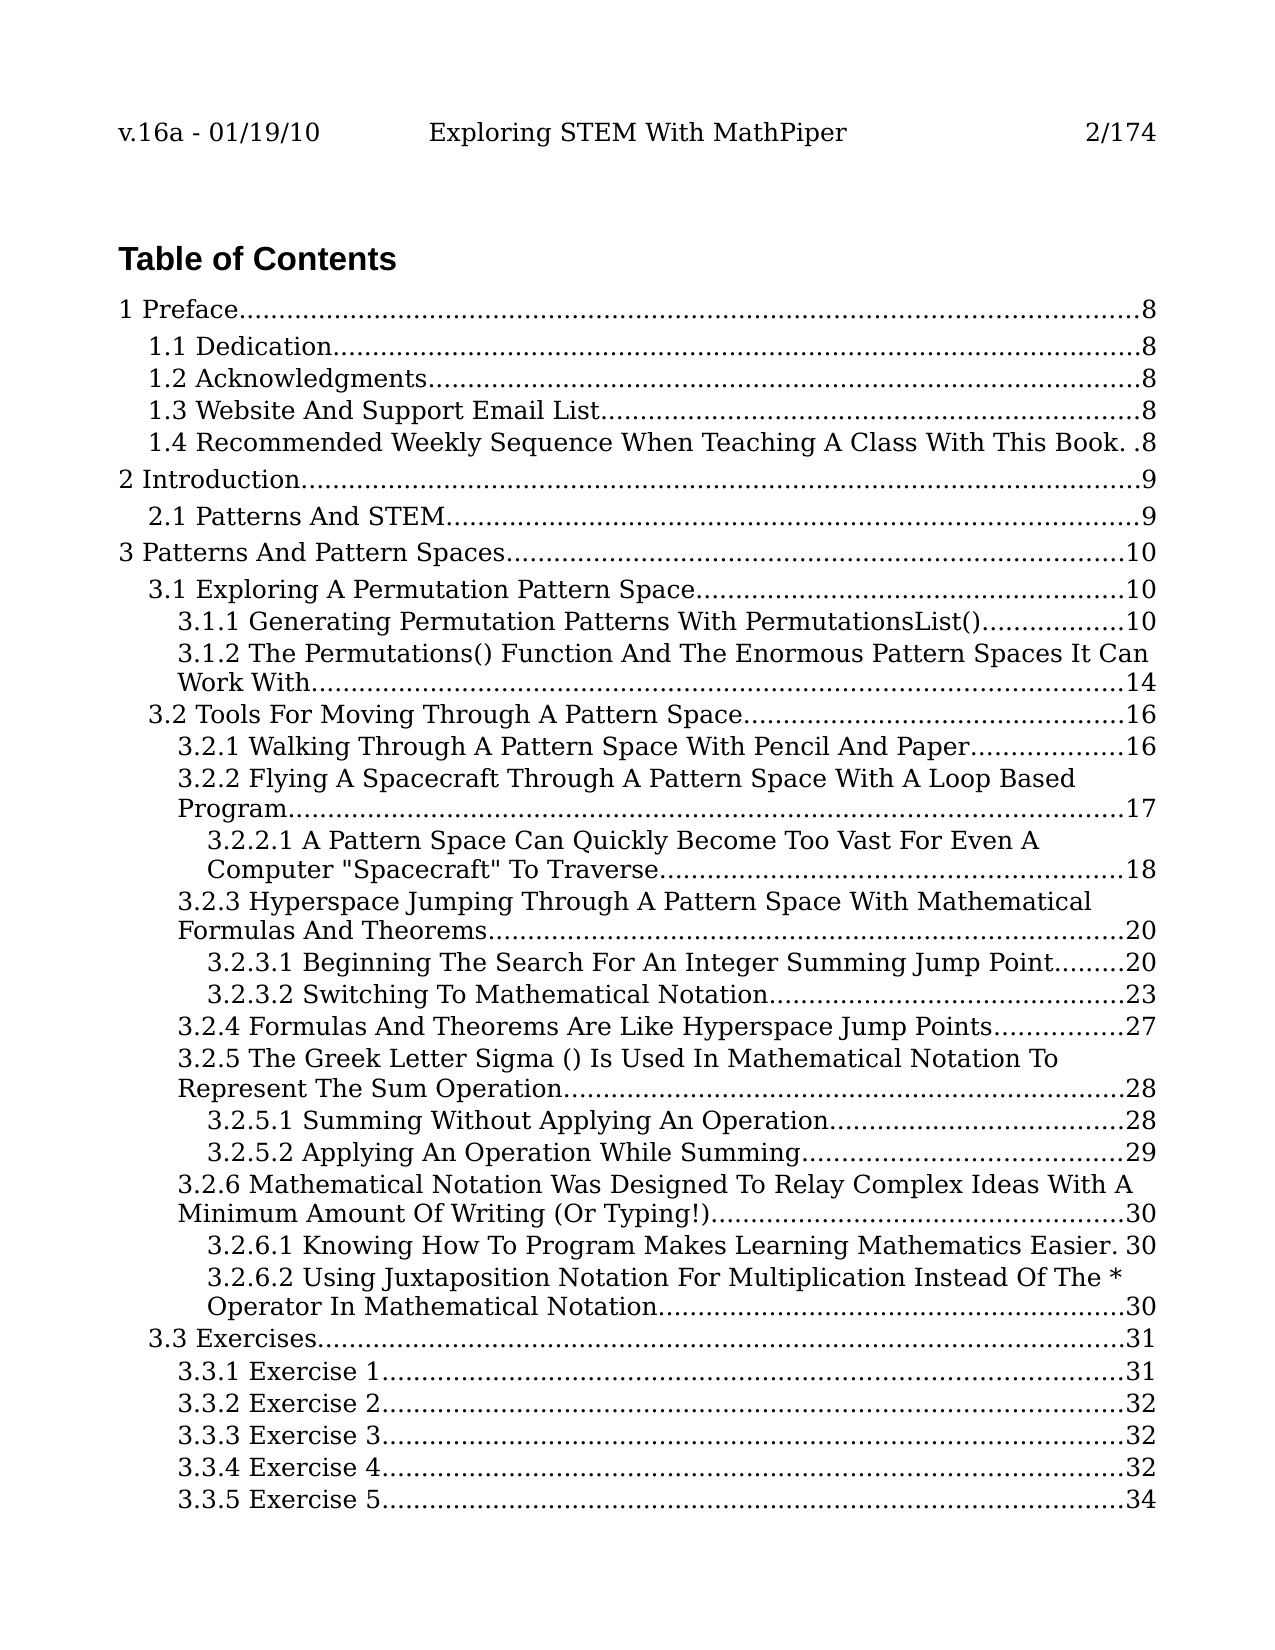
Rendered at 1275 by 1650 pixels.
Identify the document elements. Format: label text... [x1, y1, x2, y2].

text 3.3.4 Exercise 4 32 [177, 1453, 1157, 1482]
text 3.2.3.1 Beginning The Search For An Integer Summing Jump Point 20 [207, 948, 1157, 977]
subtitle Table of Contents [118, 239, 1157, 277]
text 3.3.3 Exercise 3 32 [177, 1421, 1157, 1450]
text 2 Introduction 9 [118, 465, 1157, 494]
text 3.2.4 Formulas And Theorems Are Like Hyperspace Jump Points 27 [177, 1012, 1157, 1042]
text 3.2.6.2 Using Juxtaposition Notation For Multiplication Instead Of The * Operator In Mathematical Notation 30 [207, 1263, 1157, 1322]
text 3.2.3 Hyperspace Jumping Through A Pattern Space With Mathematical Formulas And Theorems 20 [177, 887, 1157, 945]
text 1 Preface 8 [118, 295, 1157, 324]
text 1.2 Acknowledgments 8 [148, 364, 1157, 393]
text 3.2 Tools For Moving Through A Pattern Space 16 [148, 700, 1157, 729]
text 1.1 Dedication 8 [148, 332, 1157, 361]
text 3.2.6.1 Knowing How To Program Makes Learning Mathematics Easier 30 [207, 1231, 1157, 1260]
text 3.3.1 Exercise 1 31 [177, 1357, 1157, 1386]
text 3.2.3.2 Switching To Mathematical Notation 23 [207, 980, 1157, 1009]
text 3.3 Exercises 31 [148, 1324, 1157, 1354]
text 3.2.5.1 Summing Without Applying An Operation 28 [207, 1106, 1157, 1135]
text 3.3.2 Exercise 2 32 [177, 1389, 1157, 1418]
text 1.3 Website And Support Email List 8 [148, 396, 1157, 425]
text 3.1.2 The Permutations() Function And The Enormous Pattern Spaces It Can Work With 14 [177, 639, 1157, 697]
text 3.2.5 The Greek Letter Sigma () Is Used In Mathematical Notation To Represent The Sum Operation 28 [177, 1044, 1157, 1103]
text 3.1 Exploring A Permutation Pattern Space 10 [148, 575, 1157, 604]
text 3.2.2.1 A Pattern Space Can Quickly Become Too Vast For Even A Computer "Spacecraft" To Traverse 18 [207, 826, 1157, 884]
text 3.3.5 Exercise 5 34 [177, 1485, 1157, 1514]
text 3 Patterns And Pattern Spaces 10 [118, 538, 1157, 567]
text 3.1.1 Generating Permutation Patterns With PermutationsList() 10 [177, 607, 1157, 636]
text 3.2.1 Walking Through A Pattern Space With Pencil And Paper 16 [177, 732, 1157, 762]
text 2.1 Patterns And STEM 9 [148, 502, 1157, 531]
text 1.4 Recommended Weekly Sequence When Teaching A Class With This Book 8 [148, 428, 1157, 457]
text 3.2.6 Mathematical Notation Was Designed To Relay Complex Ideas With A Minimum Amount Of Writing (Or Typing!) 30 [177, 1170, 1157, 1228]
text 3.2.2 Flying A Spacecraft Through A Pattern Space With A Loop Based Program 17 [177, 764, 1157, 823]
text 3.2.5.2 Applying An Operation While Summing 29 [207, 1138, 1157, 1167]
